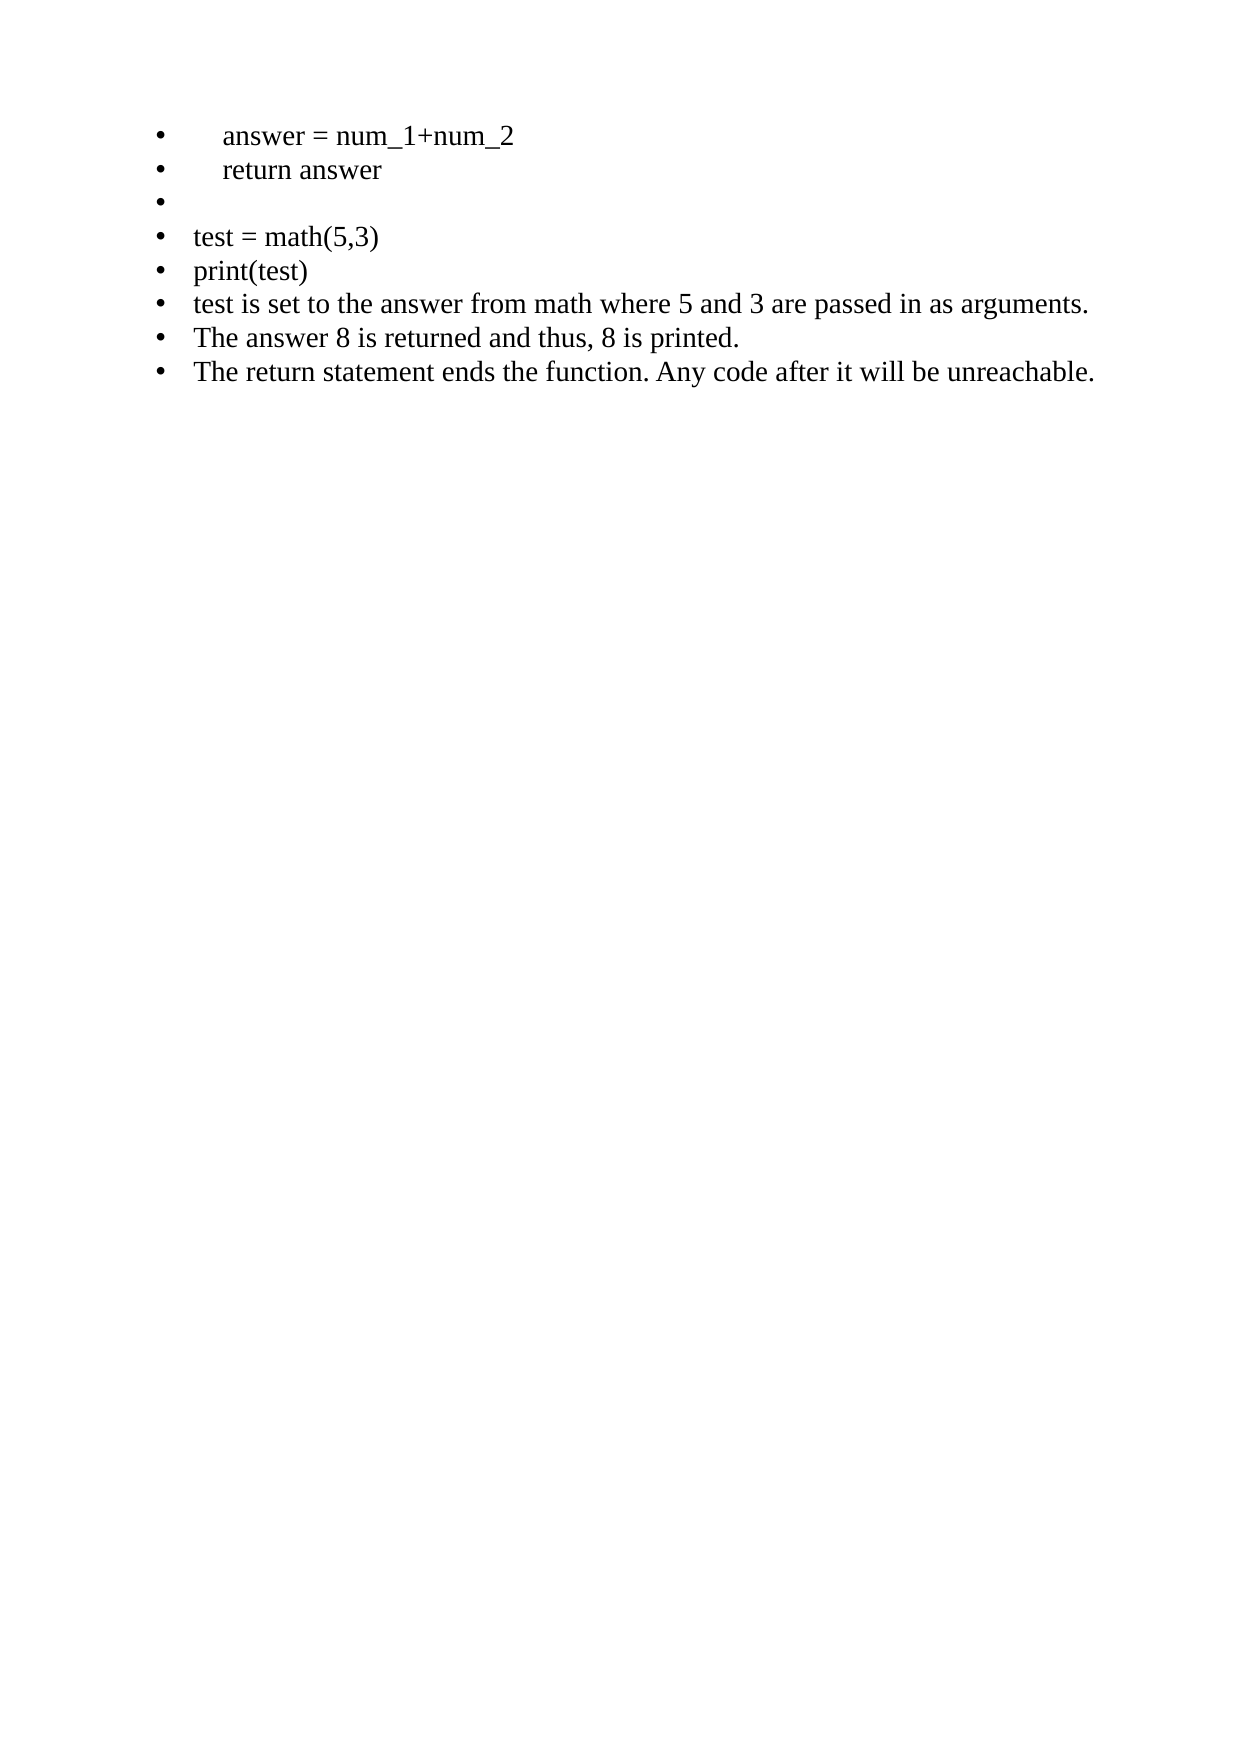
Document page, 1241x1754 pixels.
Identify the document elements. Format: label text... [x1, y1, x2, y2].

list print(test) [156, 253, 1122, 286]
list return answer [156, 152, 1122, 185]
list test is set to the answer from math where 5 and 3 are passed in as arguments. [156, 286, 1122, 320]
list test = math(5,3) [156, 219, 1122, 253]
list The return statement ends the function. Any code after it will be unreachable. [156, 354, 1122, 387]
list The answer 8 is returned and thus, 8 is printed. [156, 320, 1122, 354]
list answer = num_1+num_2 [156, 118, 1122, 152]
